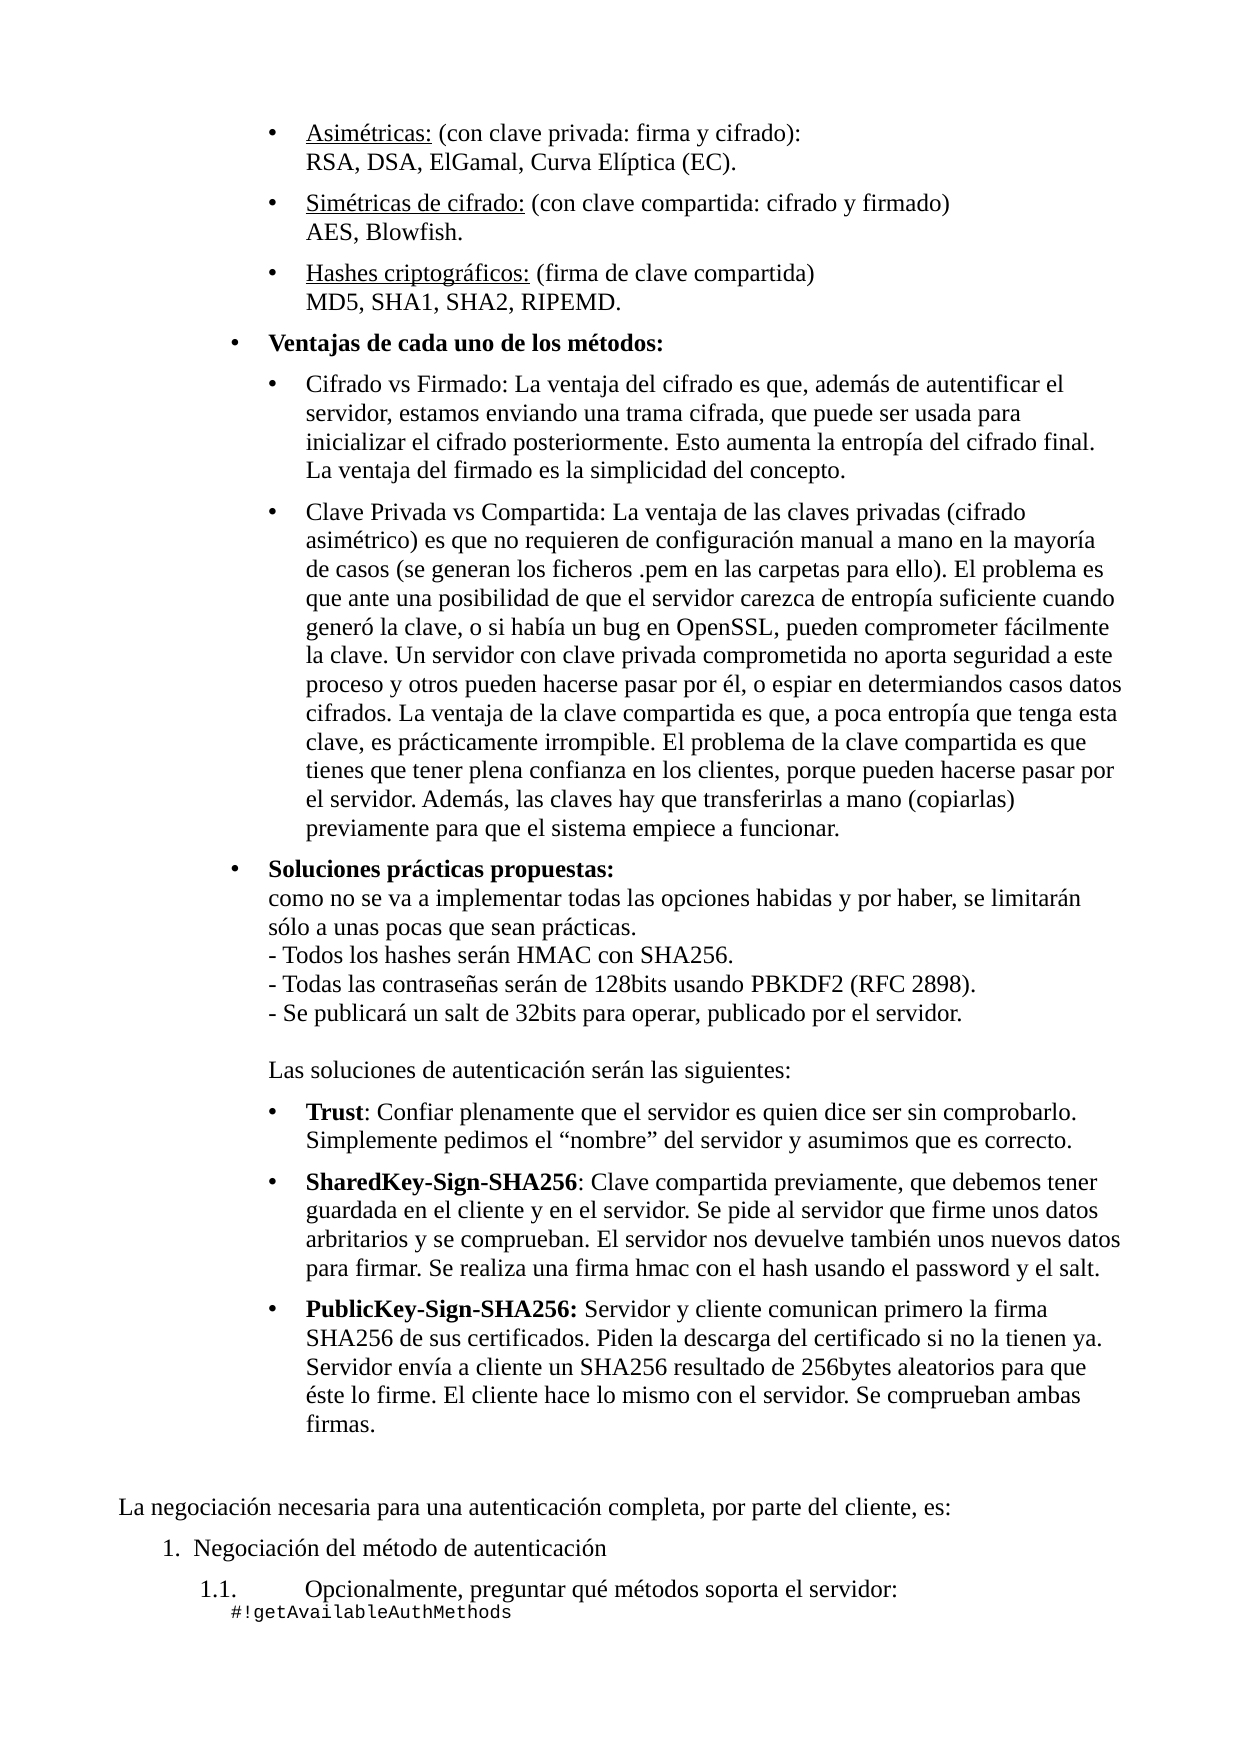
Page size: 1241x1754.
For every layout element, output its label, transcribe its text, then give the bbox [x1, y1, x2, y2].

list Negociación del método de autenticación [156, 1533, 1122, 1562]
list PublicKey-Sign-SHA256: Servidor y cliente comunican primero la firma SHA256 de sus certificados. Piden la descarga del certificado si no la tienen ya. Servidor envía a cliente un SHA256 resultado de 256bytes aleatorios para que éste lo firme. El cliente hace lo mismo con el servidor. Se comprueban ambas firmas. [268, 1294, 1122, 1438]
list Trust: Confiar plenamente que el servidor es quien dice ser sin comprobarlo. Simplemente pedimos el “nombre” del servidor y asumimos que es correcto. [268, 1097, 1122, 1154]
list Hashes criptográficos: (firma de clave compartida) MD5, SHA1, SHA2, RIPEMD. [268, 258, 1122, 316]
list Opcionalmente, preguntar qué métodos soporta el servidor: #!getAvailableAuthMethods [193, 1574, 1122, 1624]
list SharedKey-Sign-SHA256: Clave compartida previamente, que debemos tener guardada en el cliente y en el servidor. Se pide al servidor que firme unos datos arbritarios y se comprueban. El servidor nos devuelve también unos nuevos datos para firmar. Se realiza una firma hmac con el hash usando el password y el salt. [268, 1167, 1122, 1282]
list Clave Privada vs Compartida: La ventaja de las claves privadas (cifrado asimétrico) es que no requieren de configuración manual a mano en la mayoría de casos (se generan los ficheros .pem en las carpetas para ello). El problema es que ante una posibilidad de que el servidor carezca de entropía suficiente cuando generó la clave, o si había un bug en OpenSSL, pueden comprometer fácilmente la clave. Un servidor con clave privada comprometida no aporta seguridad a este proceso y otros pueden hacerse pasar por él, o espiar en determiandos casos datos cifrados. La ventaja de la clave compartida es que, a poca entropía que tenga esta clave, es prácticamente irrompible. El problema de la clave compartida es que tienes que tener plena confianza en los clientes, porque pueden hacerse pasar por el servidor. Además, las claves hay que transferirlas a mano (copiarlas) previamente para que el sistema empiece a funcionar. [268, 497, 1122, 842]
list Cifrado vs Firmado: La ventaja del cifrado es que, además de autentificar el servidor, estamos enviando una trama cifrada, que puede ser usada para inicializar el cifrado posteriormente. Esto aumenta la entropía del cifrado final. La ventaja del firmado es la simplicidad del concepto. [268, 369, 1122, 484]
list Ventajas de cada uno de los métodos: [231, 328, 1122, 357]
list Soluciones prácticas propuestas: como no se va a implementar todas las opciones habidas y por haber, se limitarán sólo a unas pocas que sean prácticas. - Todos los hashes serán HMAC con SHA256. - Todas las contraseñas serán de 128bits usando PBKDF2 (RFC 2898). - Se publicará un salt de 32bits para operar, publicado por el servidor. Las soluciones de autenticación serán las siguientes: [231, 854, 1122, 1084]
list Simétricas de cifrado: (con clave compartida: cifrado y firmado) AES, Blowfish. [268, 188, 1122, 246]
text La negociación necesaria para una autenticación completa, por parte del cliente, es: [118, 1492, 1122, 1521]
list Asimétricas: (con clave privada: firma y cifrado): RSA, DSA, ElGamal, Curva Elíptica (EC). [268, 118, 1122, 176]
